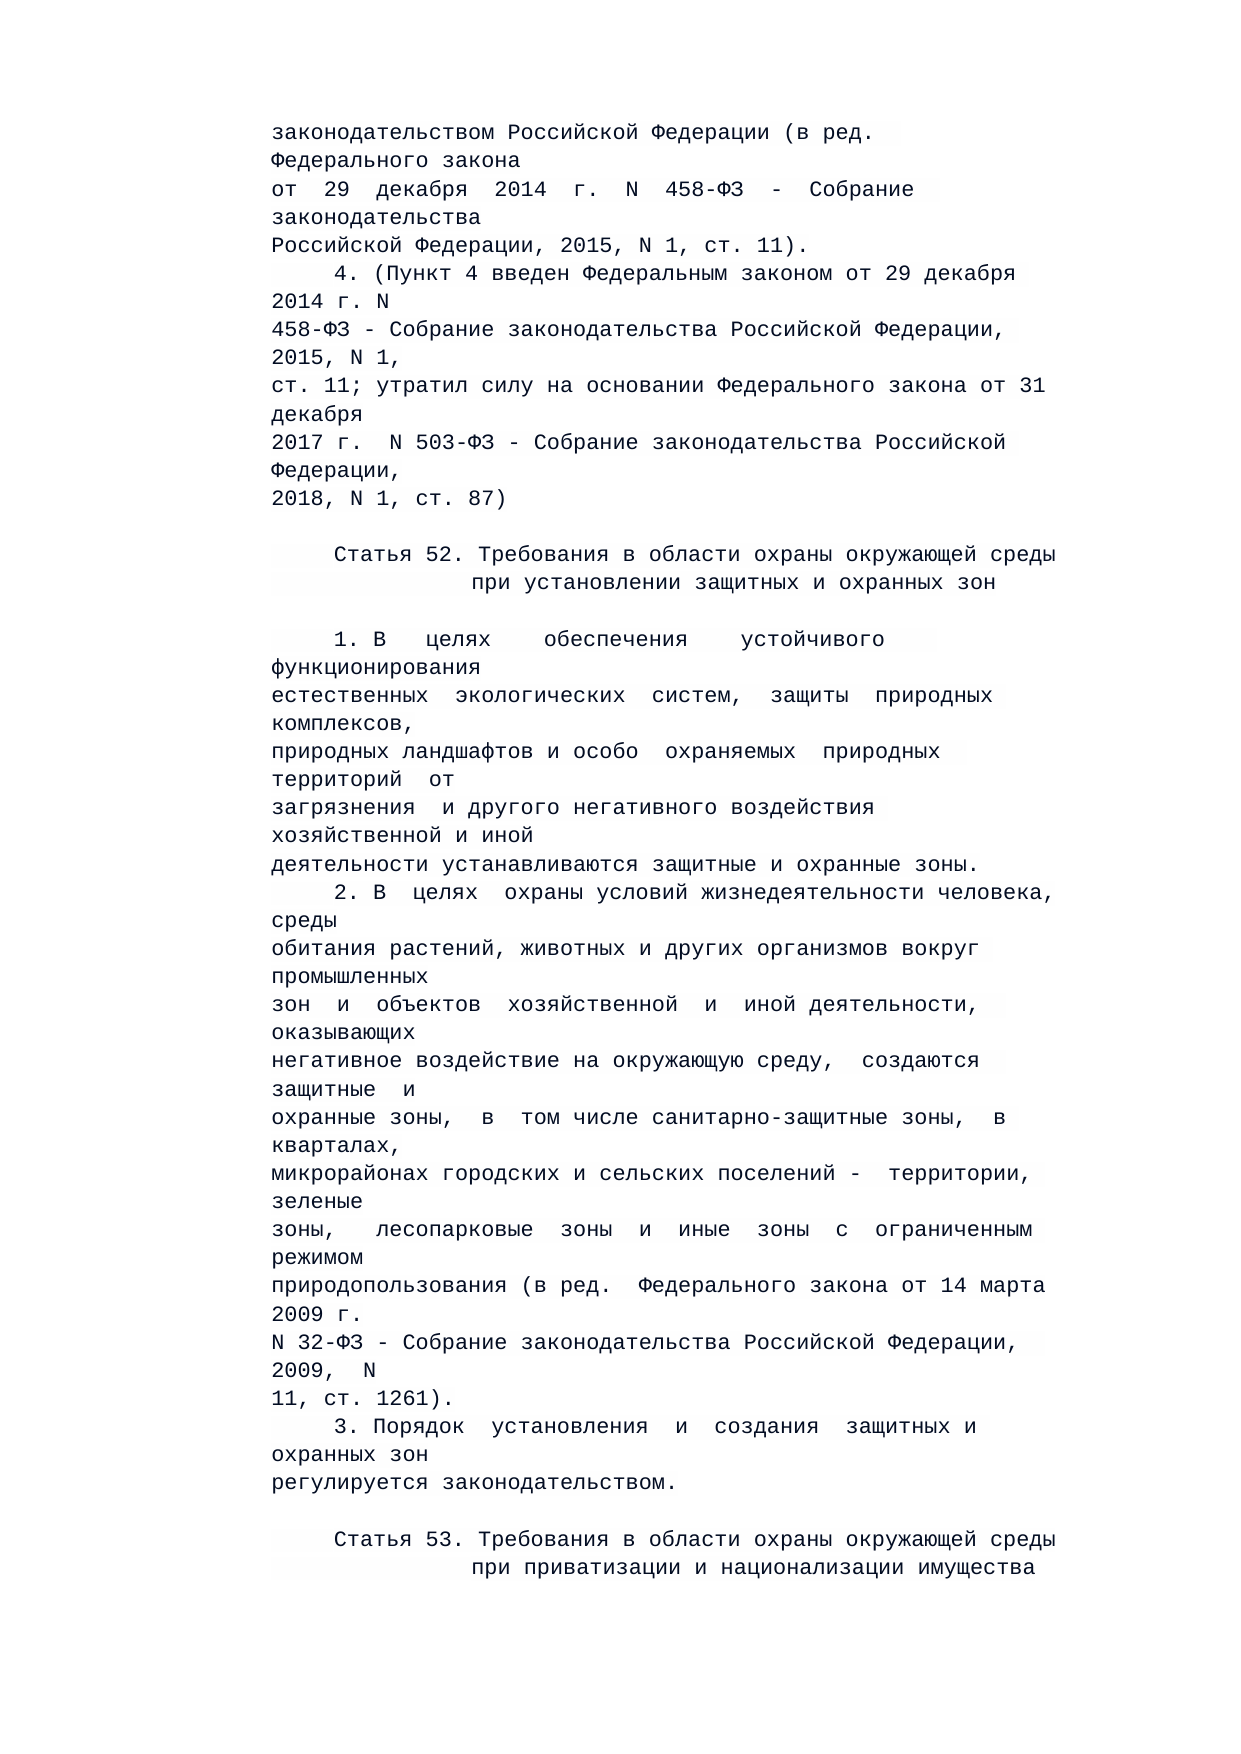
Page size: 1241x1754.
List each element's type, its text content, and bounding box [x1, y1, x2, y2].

text микрорайонах городских и сельских поселений - территории, зеленые [271, 1159, 1058, 1215]
text обитания растений, животных и других организмов вокруг промышленных [271, 934, 1058, 990]
text от 29 декабря 2014 г. N 458-ФЗ - Собрание законодательства [271, 174, 1058, 231]
text естественных экологических систем, защиты природных комплексов, [271, 681, 1058, 737]
text 2018, N 1, ст. 87) [271, 484, 1058, 512]
text законодательством Российской Федерации (в ред. Федерального закона [271, 118, 1058, 174]
text ст. 11; утратил силу на основании Федерального закона от 31 декабря [271, 371, 1058, 427]
text загрязнения и другого негативного воздействия хозяйственной и иной [271, 793, 1058, 849]
text деятельности устанавливаются защитные и охранные зоны. [271, 849, 1058, 877]
text при установлении защитных и охранных зон [271, 568, 1058, 596]
text Статья 53. Требования в области охраны окружающей среды [271, 1524, 1058, 1552]
text охранные зоны, в том числе санитарно-защитные зоны, в кварталах, [271, 1102, 1058, 1159]
text 4. (Пункт 4 введен Федеральным законом от 29 декабря 2014 г. N [271, 259, 1058, 315]
text 3. Порядок установления и создания защитных и охранных зон [271, 1412, 1058, 1468]
text 2. В целях охраны условий жизнедеятельности человека, среды [271, 877, 1058, 934]
text негативное воздействие на окружающую среду, создаются защитные и [271, 1046, 1058, 1102]
text N 32-ФЗ - Собрание законодательства Российской Федерации, 2009, N [271, 1327, 1058, 1384]
text зоны, лесопарковые зоны и иные зоны с ограниченным режимом [271, 1215, 1058, 1271]
text природных ландшафтов и особо охраняемых природных территорий от [271, 737, 1058, 793]
text Российской Федерации, 2015, N 1, ст. 11). [271, 231, 1058, 259]
text 1. В целях обеспечения устойчивого функционирования [271, 624, 1058, 681]
text регулируется законодательством. [271, 1468, 1058, 1496]
text 458-ФЗ - Собрание законодательства Российской Федерации, 2015, N 1, [271, 315, 1058, 371]
text природопользования (в ред. Федерального закона от 14 марта 2009 г. [271, 1271, 1058, 1327]
text 11, ст. 1261). [271, 1384, 1058, 1412]
text зон и объектов хозяйственной и иной деятельности, оказывающих [271, 990, 1058, 1046]
text 2017 г. N 503-ФЗ - Собрание законодательства Российской Федерации, [271, 427, 1058, 484]
text Статья 52. Требования в области охраны окружающей среды [271, 540, 1058, 568]
text при приватизации и национализации имущества [271, 1552, 1058, 1581]
